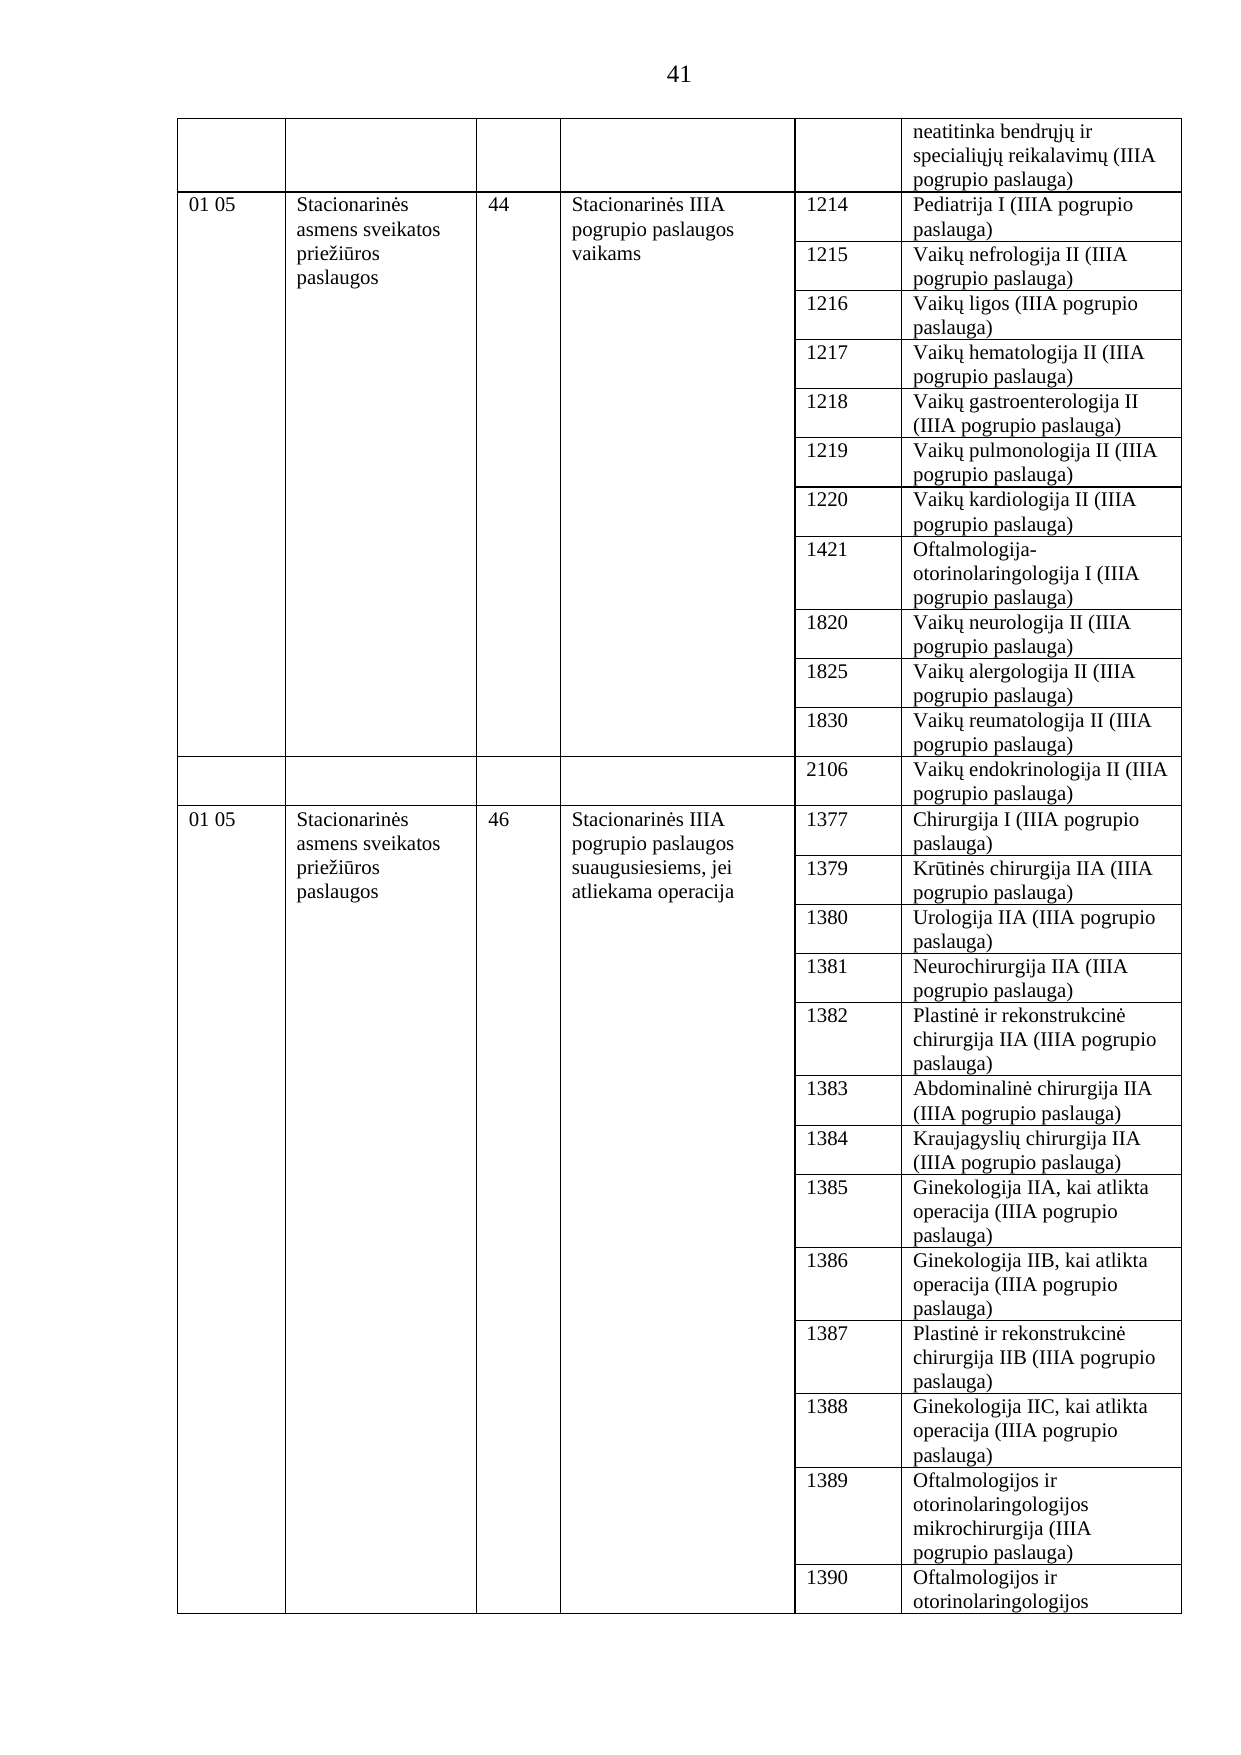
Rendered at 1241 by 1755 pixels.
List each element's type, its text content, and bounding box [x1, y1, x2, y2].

table_cell [286, 757, 476, 805]
table_cell 1214 [796, 193, 901, 241]
table_cell Kraujagyslių chirurgija IIA (IIIA pogrupio paslauga) [902, 1126, 1181, 1174]
table_cell Vaikų endokrinologija II (IIIA pogrupio paslauga) [902, 757, 1181, 805]
table_cell Vaikų hematologija II (IIIA pogrupio paslauga) [902, 340, 1181, 388]
table_cell 1384 [796, 1126, 901, 1174]
table_cell 1383 [796, 1076, 901, 1124]
table_cell 1382 [796, 1003, 901, 1075]
table_cell Oftalmologijos ir otorinolaringologijos mikrochirurgija (IIIA pogrupio paslauga) [902, 1468, 1181, 1564]
table_cell [477, 119, 560, 191]
table_cell Neurochirurgija IIA (IIIA pogrupio paslauga) [902, 954, 1181, 1002]
table_cell Abdominalinė chirurgija IIA (IIIA pogrupio paslauga) [902, 1076, 1181, 1124]
table_cell Chirurgija I (IIIA pogrupio paslauga) [902, 806, 1181, 854]
table_cell Urologija IIA (IIIA pogrupio paslauga) [902, 905, 1181, 953]
table_cell Oftalmologija-otorinolaringologija I (IIIA pogrupio paslauga) [902, 537, 1181, 609]
table_cell 01 05 [178, 193, 285, 756]
table_cell Oftalmologijos ir otorinolaringologijos [902, 1565, 1181, 1613]
table_cell [178, 119, 285, 191]
table_cell [477, 757, 560, 805]
table_cell Krūtinės chirurgija IIA (IIIA pogrupio paslauga) [902, 856, 1181, 904]
table_cell 1830 [796, 708, 901, 756]
table_cell Ginekologija IIA, kai atlikta operacija (IIIA pogrupio paslauga) [902, 1175, 1181, 1247]
table_cell Plastinė ir rekonstrukcinė chirurgija IIB (IIIA pogrupio paslauga) [902, 1321, 1181, 1393]
table_cell 1216 [796, 291, 901, 339]
table_cell [561, 757, 794, 805]
table_cell 1825 [796, 659, 901, 707]
table_cell Ginekologija IIB, kai atlikta operacija (IIIA pogrupio paslauga) [902, 1248, 1181, 1320]
table_cell Stacionarinės asmens sveikatos priežiūros paslaugos [286, 193, 476, 756]
table_cell 1387 [796, 1321, 901, 1393]
table_cell Stacionarinės asmens sveikatos priežiūros paslaugos [286, 806, 476, 1613]
table_cell Vaikų nefrologija II (IIIA pogrupio paslauga) [902, 242, 1181, 290]
table_cell 1389 [796, 1468, 901, 1564]
table_cell 1386 [796, 1248, 901, 1320]
table_cell Ginekologija IIC, kai atlikta operacija (IIIA pogrupio paslauga) [902, 1394, 1181, 1467]
table_cell 1219 [796, 438, 901, 486]
table_cell 01 05 [178, 806, 285, 1613]
table_cell 1218 [796, 389, 901, 437]
table_cell [561, 119, 794, 191]
table_cell 1220 [796, 488, 901, 536]
table_cell Stacionarinės IIIA pogrupio paslaugos suaugusiesiems, jei atliekama operacija [561, 806, 794, 1613]
table_cell 1381 [796, 954, 901, 1002]
table_cell 46 [477, 806, 560, 1613]
table_cell Vaikų reumatologija II (IIIA pogrupio paslauga) [902, 708, 1181, 756]
table_cell 1377 [796, 806, 901, 854]
table_cell [796, 119, 901, 191]
table_cell Vaikų pulmonologija II (IIIA pogrupio paslauga) [902, 438, 1181, 486]
table_cell [286, 119, 476, 191]
table_cell Pediatrija I (IIIA pogrupio paslauga) [902, 193, 1181, 241]
table_cell Vaikų ligos (IIIA pogrupio paslauga) [902, 291, 1181, 339]
table_cell 1217 [796, 340, 901, 388]
table_cell Vaikų alergologija II (IIIA pogrupio paslauga) [902, 659, 1181, 707]
table_cell 1421 [796, 537, 901, 609]
table_cell Stacionarinės IIIA pogrupio paslaugos vaikams [561, 193, 794, 756]
table_cell 2106 [796, 757, 901, 805]
table_cell Vaikų kardiologija II (IIIA pogrupio paslauga) [902, 488, 1181, 536]
table_cell 44 [477, 193, 560, 756]
table_cell 1380 [796, 905, 901, 953]
table_cell Vaikų gastroenterologija II (IIIA pogrupio paslauga) [902, 389, 1181, 437]
table_cell [178, 757, 285, 805]
table_cell 1379 [796, 856, 901, 904]
table_cell 1385 [796, 1175, 901, 1247]
table_cell 1388 [796, 1394, 901, 1467]
table_cell 1820 [796, 610, 901, 658]
table_cell Plastinė ir rekonstrukcinė chirurgija IIA (IIIA pogrupio paslauga) [902, 1003, 1181, 1075]
table_cell 1390 [796, 1565, 901, 1613]
table_cell neatitinka bendrųjų ir specialiųjų reikalavimų (IIIA pogrupio paslauga) [902, 119, 1181, 191]
table_cell 1215 [796, 242, 901, 290]
table_cell Vaikų neurologija II (IIIA pogrupio paslauga) [902, 610, 1181, 658]
